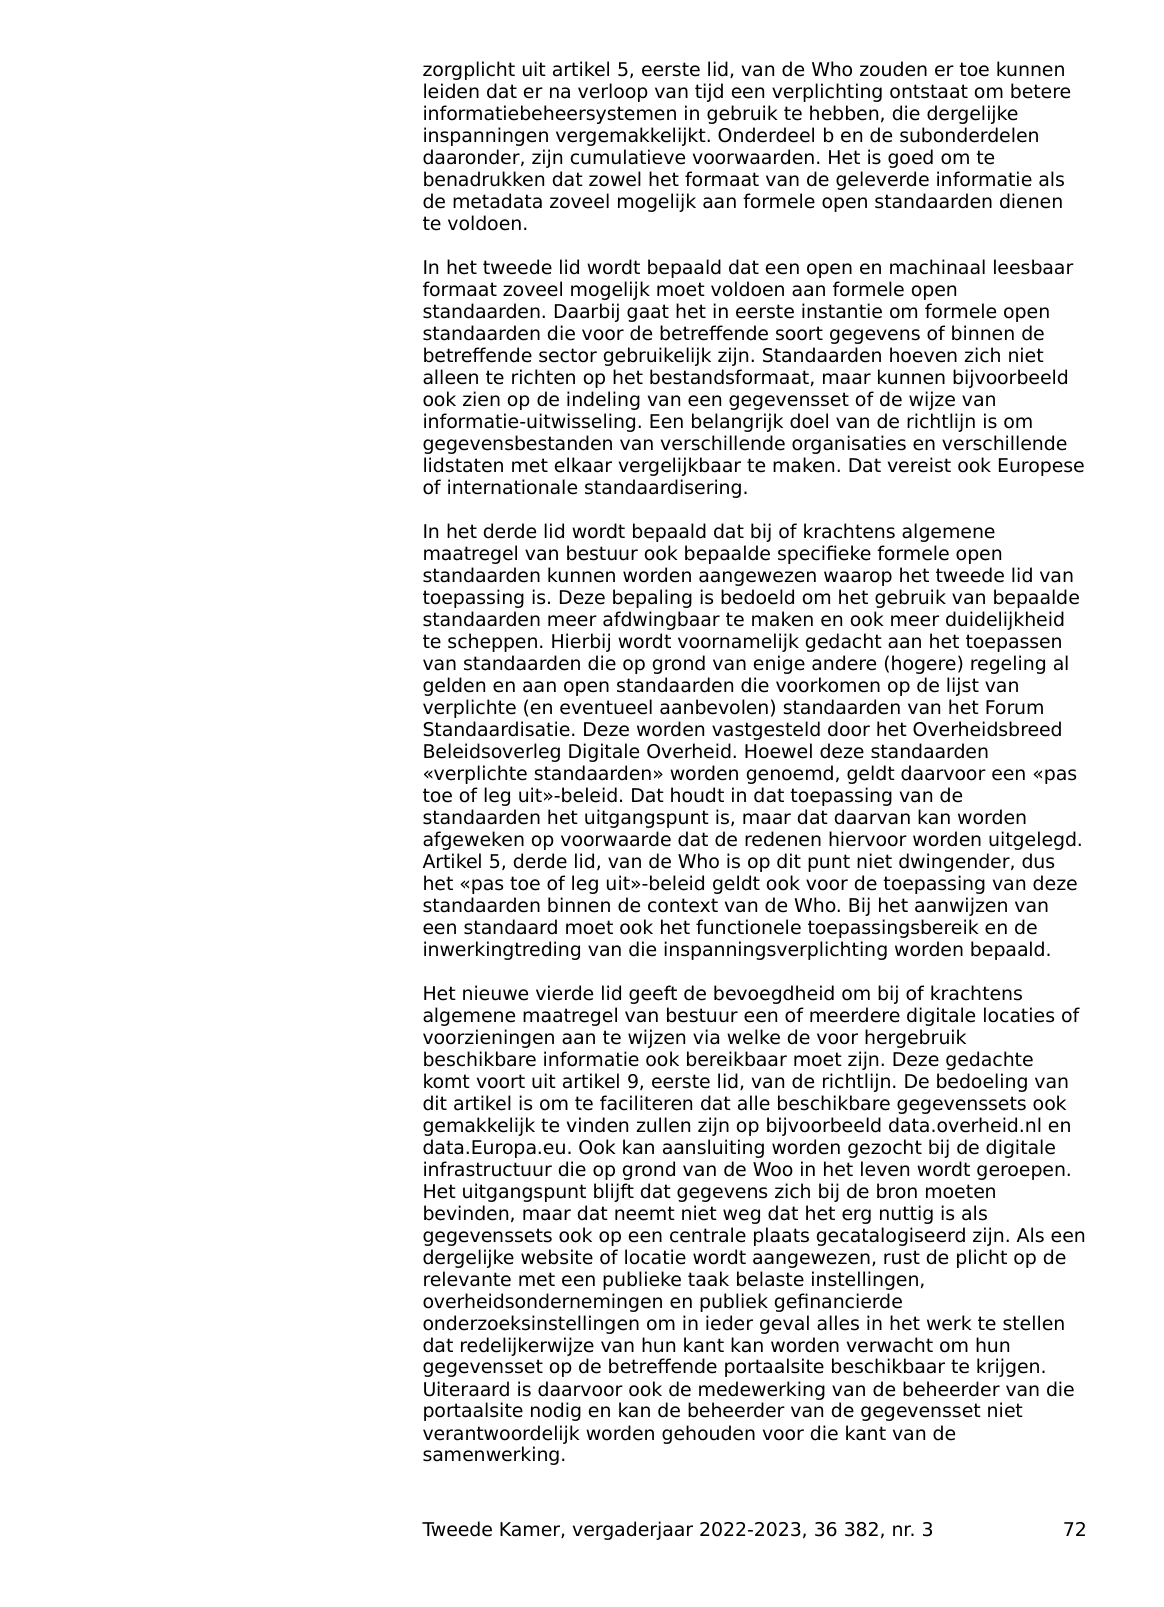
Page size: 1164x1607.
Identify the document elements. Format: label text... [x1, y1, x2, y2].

text Het nieuwe vierde lid geeft de bevoegdheid om bij of krachtens algemene maatregel van bestuur een of meerdere digitale locaties of voorzieningen aan te wijzen via welke de voor hergebruik beschikbare informatie ook bereikbaar moet zijn. Deze gedachte komt voort uit artikel 9, eerste lid, van de richtlijn. De bedoeling van dit artikel is om te faciliteren dat alle beschikbare gegevenssets ook gemakkelijk te vinden zullen zijn op bijvoorbeeld data.overheid.nl en data.Europa.eu. Ook kan aansluiting worden gezocht bij de digitale infrastructuur die op grond van de Woo in het leven wordt geroepen. Het uitgangspunt blijft dat gegevens zich bij de bron moeten bevinden, maar dat neemt niet weg dat het erg nuttig is als gegevenssets ook op een centrale plaats gecatalogiseerd zijn. Als een dergelijke website of locatie wordt aangewezen, rust de plicht op de relevante met een publieke taak belaste instellingen, overheidsondernemingen en publiek gefinancierde onderzoeksinstellingen om in ieder geval alles in het werk te stellen dat redelijkerwijze van hun kant kan worden verwacht om hun gegevensset op de betreffende portaalsite beschikbaar te krijgen. Uiteraard is daarvoor ook de medewerking van de beheerder van die portaalsite nodig en kan de beheerder van de gegevensset niet verantwoordelijk worden gehouden voor die kant van de samenwerking. [422, 983, 1087, 1466]
text In het derde lid wordt bepaald dat bij of krachtens algemene maatregel van bestuur ook bepaalde specifieke formele open standaarden kunnen worden aangewezen waarop het tweede lid van toepassing is. Deze bepaling is bedoeld om het gebruik van bepaalde standaarden meer afdwingbaar te maken en ook meer duidelijkheid te scheppen. Hierbij wordt voornamelijk gedacht aan het toepassen van standaarden die op grond van enige andere (hogere) regeling al gelden en aan open standaarden die voorkomen op de lijst van verplichte (en eventueel aanbevolen) standaarden van het Forum Standaardisatie. Deze worden vastgesteld door het Overheidsbreed Beleidsoverleg Digitale Overheid. Hoewel deze standaarden «verplichte standaarden» worden genoemd, geldt daarvoor een «pas toe of leg uit»-beleid. Dat houdt in dat toepassing van de standaarden het uitgangspunt is, maar dat daarvan kan worden afgeweken op voorwaarde dat de redenen hiervoor worden uitgelegd. Artikel 5, derde lid, van de Who is op dit punt niet dwingender, dus het «pas toe of leg uit»-beleid geldt ook voor de toepassing van deze standaarden binnen de context van de Who. Bij het aanwijzen van een standaard moet ook het functionele toepassingsbereik en de inwerkingtreding van die inspanningsverplichting worden bepaald. [422, 521, 1087, 961]
text zorgplicht uit artikel 5, eerste lid, van de Who zouden er toe kunnen leiden dat er na verloop van tijd een verplichting ontstaat om betere informatiebeheersystemen in gebruik te hebben, die dergelijke inspanningen vergemakkelijkt. Onderdeel b en de subonderdelen daaronder, zijn cumulatieve voorwaarden. Het is goed om te benadrukken dat zowel het formaat van de geleverde informatie als de metadata zoveel mogelijk aan formele open standaarden dienen te voldoen. [422, 59, 1087, 235]
text In het tweede lid wordt bepaald dat een open en machinaal leesbaar formaat zoveel mogelijk moet voldoen aan formele open standaarden. Daarbij gaat het in eerste instantie om formele open standaarden die voor de betreffende soort gegevens of binnen de betreffende sector gebruikelijk zijn. Standaarden hoeven zich niet alleen te richten op het bestandsformaat, maar kunnen bijvoorbeeld ook zien op de indeling van een gegevensset of de wijze van informatie-uitwisseling. Een belangrijk doel van de richtlijn is om gegevensbestanden van verschillende organisaties en verschillende lidstaten met elkaar vergelijkbaar te maken. Dat vereist ook Europese of internationale standaardisering. [422, 257, 1087, 499]
